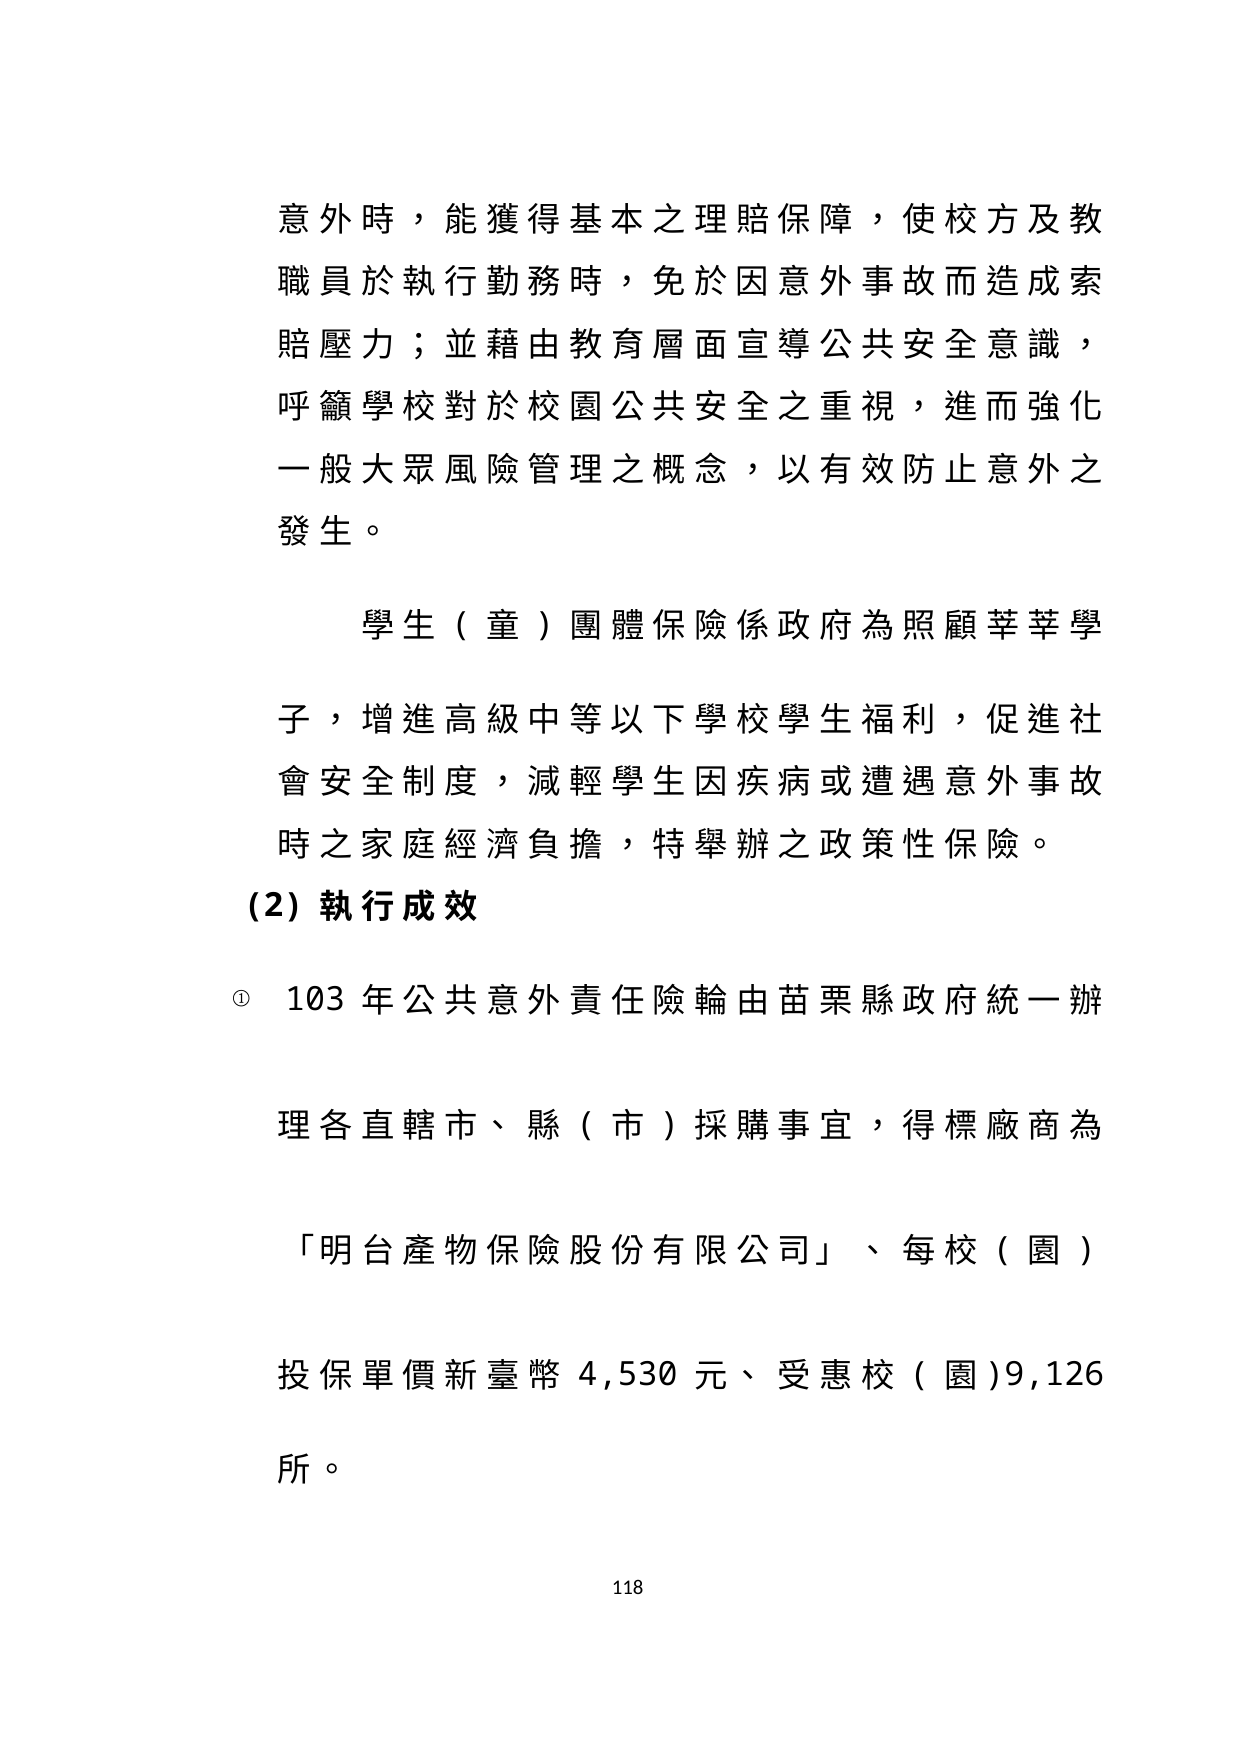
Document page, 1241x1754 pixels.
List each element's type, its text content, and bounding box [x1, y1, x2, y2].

text 意外時，能獲得基本之理賠保障，使校方及教職員於執行勤務時，免於因意外事故而造成索賠壓力；並藉由教育層面宣導公共安全意識，呼籲學校對於校園公共安全之重視，進而強化一般大眾風險管理之概念，以有效防止意外之發生。 [273, 175, 1107, 550]
list 103年公共意外責任險輪由苗栗縣政府統一辦理各直轄市、縣(市)採購事宜，得標廠商為「明台產物保險股份有限公司」、每校(園)投保單價新臺幣4,530元、受惠校(園)9,126所。 [223, 925, 1107, 1487]
text 學生(童)團體保險係政府為照顧莘莘學子，增進高級中等以下學校學生福利，促進社會安全制度，減輕學生因疾病或遭遇意外事故時之家庭經濟負擔，特舉辦之政策性保險。 [273, 550, 1107, 862]
text (2)執行成效 [149, 862, 1107, 925]
